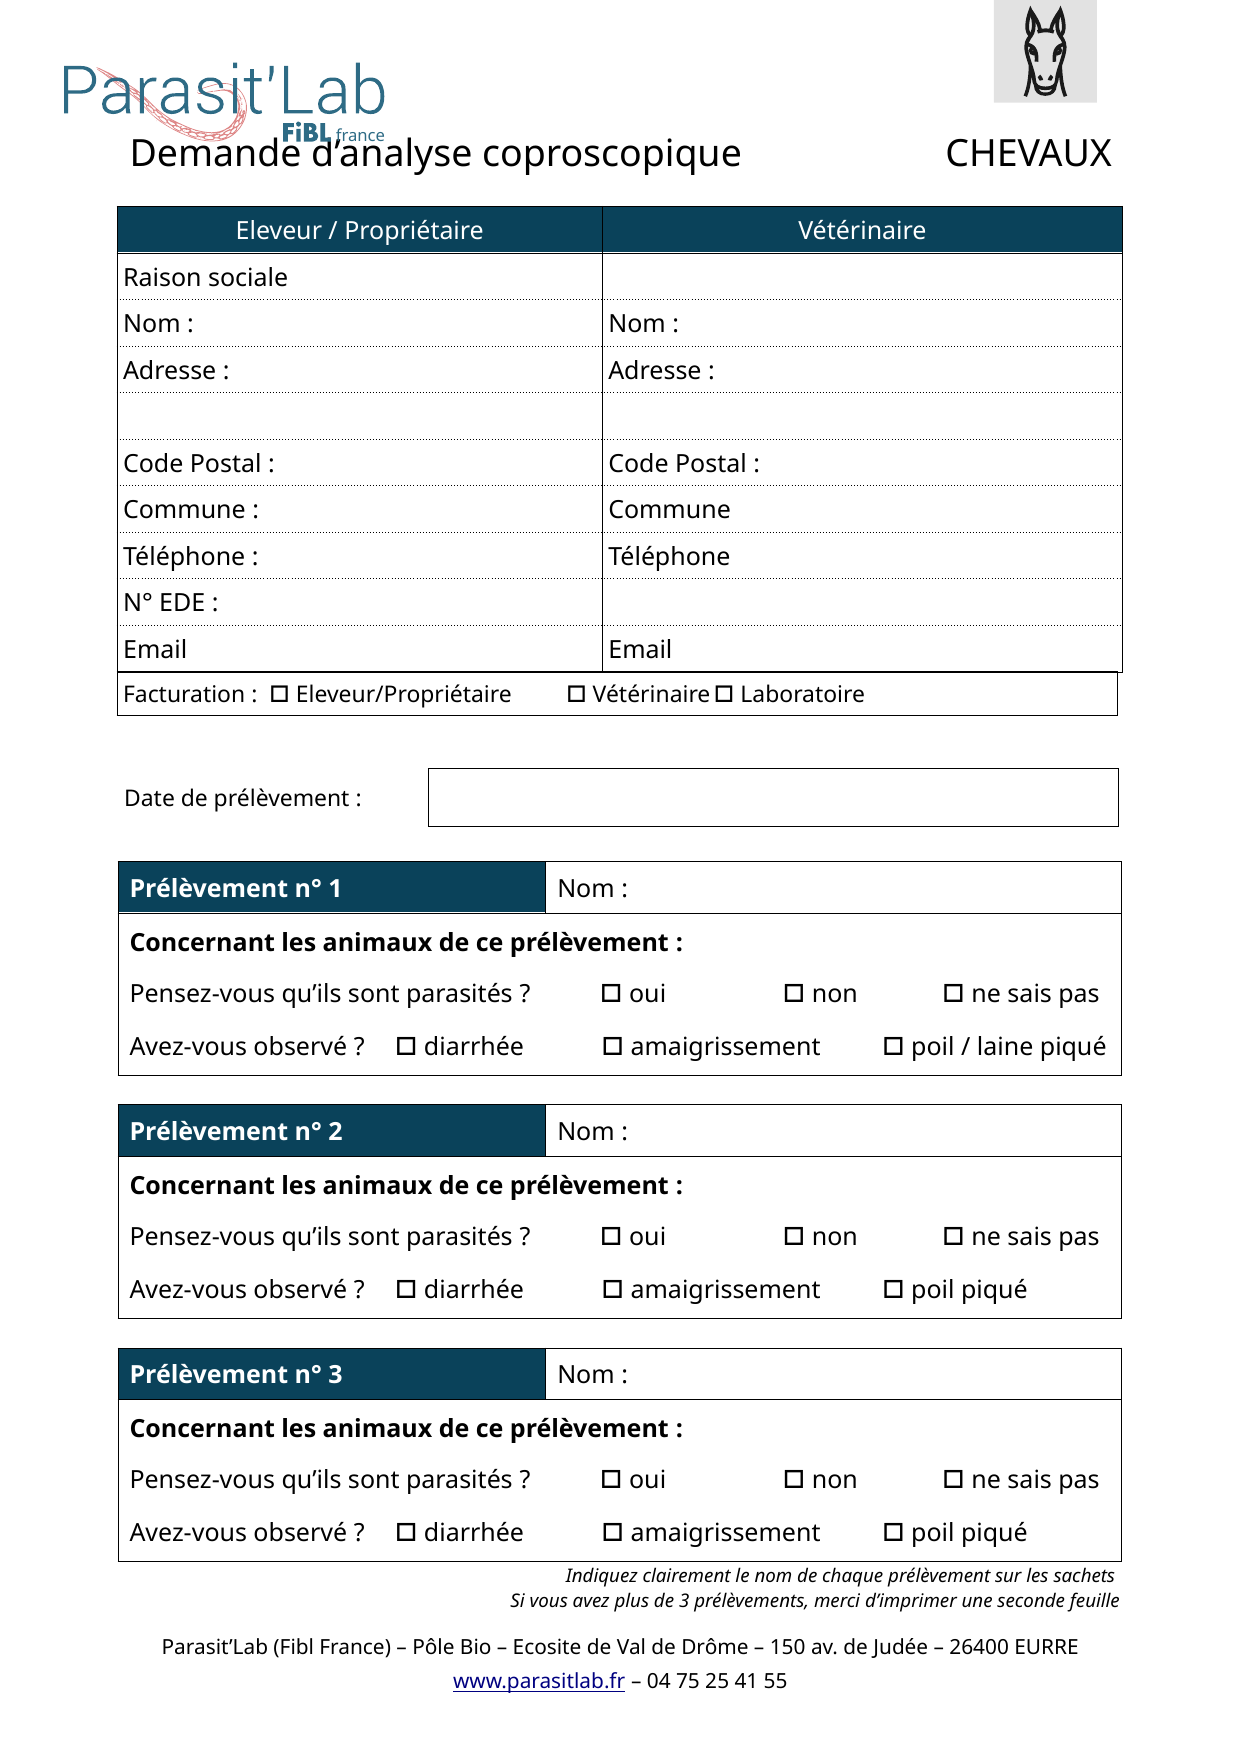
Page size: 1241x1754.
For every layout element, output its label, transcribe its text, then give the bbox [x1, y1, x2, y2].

table_header [720, 862, 1121, 912]
table_header Nom : [546, 1349, 720, 1399]
table_cell  poil piqué [871, 1502, 1121, 1561]
table_cell  non [720, 969, 920, 1016]
table_cell Commune : [118, 485, 543, 532]
table_header [720, 1349, 1121, 1399]
table_cell [1118, 673, 1122, 715]
table_cell Téléphone : [118, 532, 602, 578]
table_cell  diarrhée [384, 1259, 590, 1318]
table_header Prélèvement n° 3 [119, 1349, 545, 1399]
table_cell  amaigrissement [590, 1502, 871, 1561]
table_header [429, 769, 1118, 826]
table_cell  oui [546, 969, 720, 1016]
table_cell Nom : [603, 299, 1122, 346]
table_cell Email [118, 625, 602, 671]
table_header Vétérinaire [603, 207, 1122, 252]
table_header Prélèvement n° 1 [119, 862, 545, 912]
table_cell Concernant les animaux de ce prélèvement : [119, 1157, 1121, 1212]
table_cell [851, 439, 1122, 485]
table_header [720, 1105, 1121, 1156]
table_cell [911, 578, 1122, 625]
table_cell Pensez-vous qu’ils sont parasités ? [119, 1212, 546, 1259]
table_cell  diarrhée [384, 1016, 590, 1075]
table_cell [118, 392, 602, 439]
table_header CHEVAUX [822, 126, 1123, 177]
table_header Prélèvement n° 2 [119, 1105, 545, 1156]
table_cell  oui [546, 1212, 720, 1259]
table_cell [603, 392, 1122, 439]
table_cell Avez-vous observé ? [119, 1259, 383, 1318]
table_header Date de prélèvement : [118, 768, 428, 826]
table_cell N° EDE : [118, 578, 602, 625]
table_cell Code Postal : [603, 439, 851, 485]
table_cell [911, 532, 1122, 578]
table_cell  poil piqué [871, 1259, 1121, 1318]
table_cell Code Postal : [118, 439, 543, 485]
table_cell  ne sais pas [920, 1455, 1121, 1502]
table_header Nom : [546, 1105, 720, 1156]
table_cell [603, 578, 911, 625]
table_cell  amaigrissement [590, 1016, 871, 1075]
table_cell Adresse : [603, 346, 1122, 392]
table_cell Raison sociale [118, 254, 602, 299]
table_cell  diarrhée [384, 1502, 590, 1561]
table_cell  oui [546, 1455, 720, 1502]
table_cell Email [603, 625, 1122, 671]
table_cell  ne sais pas [920, 1212, 1121, 1259]
table_cell Pensez-vous qu’ils sont parasités ? [119, 1455, 546, 1502]
table_cell Commune [603, 485, 851, 532]
table_cell [851, 485, 1122, 532]
table_cell  amaigrissement [590, 1259, 871, 1318]
table_cell [603, 254, 1122, 299]
table_cell Avez-vous observé ? [119, 1502, 383, 1561]
table_cell Adresse : [118, 346, 602, 392]
table_header Demande d’analyse coproscopique [118, 126, 822, 177]
table_cell [543, 439, 602, 485]
table_header Nom : [546, 862, 720, 912]
table_cell Concernant les animaux de ce prélèvement : [119, 1400, 1121, 1455]
table_cell  ne sais pas [920, 969, 1121, 1016]
table_cell  poil / laine piqué [871, 1016, 1121, 1075]
table_header Eleveur / Propriétaire [118, 207, 602, 252]
text Indiquez clairement le nom de chaque prélèvement sur les sachets [118, 1562, 1122, 1588]
text Si vous avez plus de 3 prélèvements, merci d’imprimer une seconde feuille [118, 1588, 1122, 1613]
table_cell Concernant les animaux de ce prélèvement : [119, 914, 1121, 969]
table_cell  non [720, 1212, 920, 1259]
table_cell Pensez-vous qu’ils sont parasités ? [119, 969, 546, 1016]
table_cell  non [720, 1455, 920, 1502]
table_cell [543, 485, 602, 532]
table_cell Nom : [118, 299, 602, 346]
table_cell Facturation :  Eleveur/Propriétaire  Vétérinaire  Laboratoire [118, 673, 1117, 715]
table_cell Avez-vous observé ? [119, 1016, 383, 1075]
table_cell Téléphone [603, 532, 911, 578]
